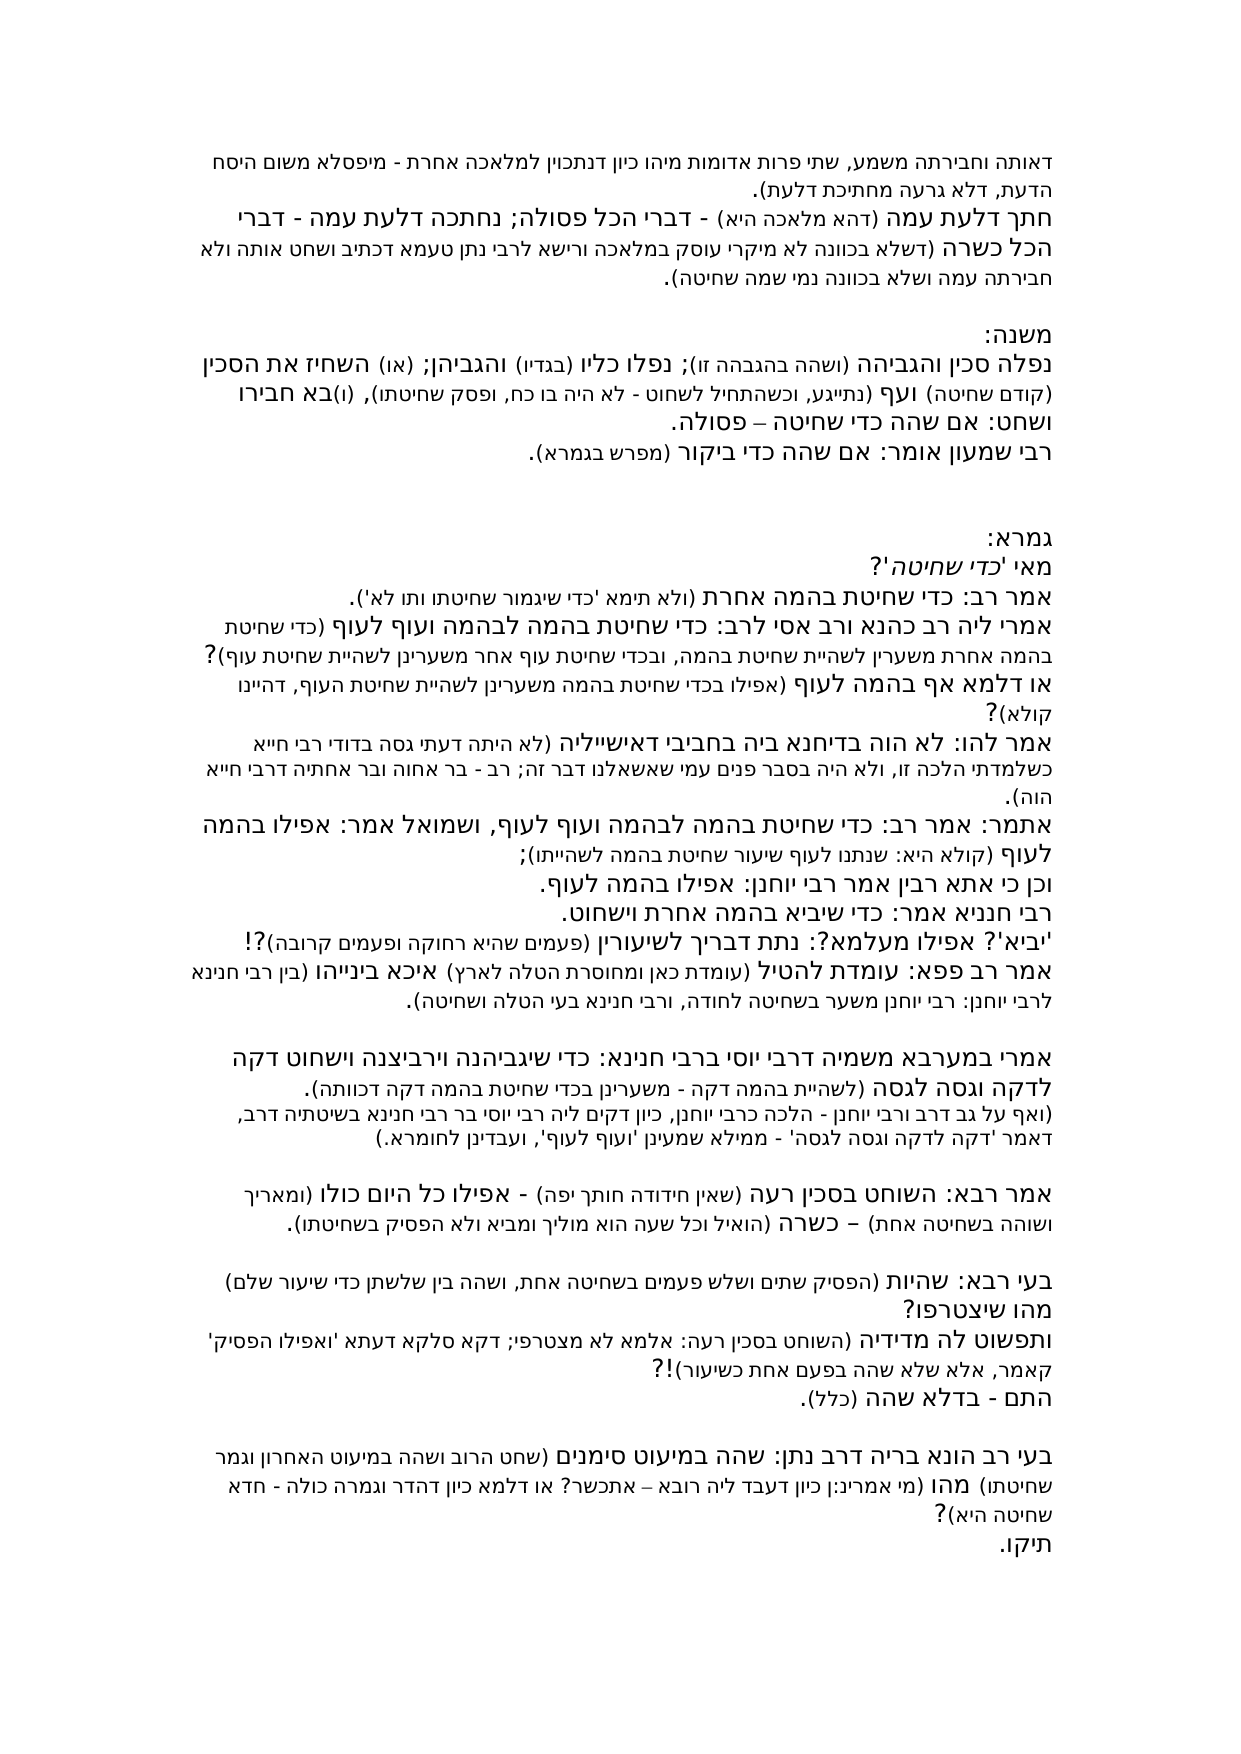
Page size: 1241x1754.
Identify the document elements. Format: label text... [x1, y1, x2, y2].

text בעי רב הונא בריה דרב נתן: שהה במיעוט סימנים (שחט הרוב ושהה במיעוט האחרון וגמר שחיטתו) מהו (מי אמרינ:ן כיון דעבד ליה רובא – אתכשר? או דלמא כיון דהדר וגמרה כולה - חדא שחיטה היא)? [187, 1441, 1053, 1529]
text אמר רב פפא: עומדת להטיל (עומדת כאן ומחוסרת הטלה לארץ) איכא בינייהו (בין רבי חנינא לרבי יוחנן: רבי יוחנן משער בשחיטה לחודה, ורבי חנינא בעי הטלה ושחיטה). [187, 956, 1053, 1015]
text אתמר: אמר רב: כדי שחיטת בהמה לבהמה ועוף לעוף, ושמואל אמר: אפילו בהמה לעוף (קולא היא: שנתנו לעוף שיעור שחיטת בהמה לשהייתו); [187, 810, 1053, 869]
text אמר להו: לא הוה בדיחנא ביה בחביבי דאישייליה (לא היתה דעתי גסה בדודי רבי חייא כשלמדתי הלכה זו, ולא היה בסבר פנים עמי שאשאלנו דבר זה; רב - בר אחוה ובר אחתיה דרבי חייא הוה). [187, 728, 1053, 810]
text תיקו. [187, 1529, 1053, 1558]
text התם - בדלא שהה (כלל). [187, 1383, 1053, 1412]
text אמרי במערבא משמיה דרבי יוסי ברבי חנינא: כדי שיגביהנה וירביצנה וישחוט דקה לדקה וגסה לגסה (לשהיית בהמה דקה - משערינן בכדי שחיטת בהמה דקה דכוותה). [187, 1043, 1053, 1102]
text 'יביא'? אפילו מעלמא?: נתת דבריך לשיעורין (פעמים שהיא רחוקה ופעמים קרובה)?! [187, 927, 1053, 956]
text חתך דלעת עמה (דהא מלאכה היא) - דברי הכל פסולה; נחתכה דלעת עמה - דברי הכל כשרה (דשלא בכוונה לא מיקרי עוסק במלאכה ורישא לרבי נתן טעמא דכתיב ושחט אותה ולא חבירתה עמה ושלא בכוונה נמי שמה שחיטה). [187, 203, 1053, 291]
text אמר רב: כדי שחיטת בהמה אחרת (ולא תימא 'כדי שיגמור שחיטתו ותו לא'). [187, 582, 1053, 611]
text דאותה וחבירתה משמע, שתי פרות אדומות מיהו כיון דנתכוין למלאכה אחרת - מיפסלא משום היסח הדעת, דלא גרעה מחתיכת דלעת). [187, 150, 1053, 203]
text בעי רבא: שהיות (הפסיק שתים ושלש פעמים בשחיטה אחת, ושהה בין שלשתן כדי שיעור שלם) מהו שיצטרפו? [187, 1266, 1053, 1325]
text מאי 'כדי שחיטה'? [187, 553, 1053, 582]
text נפלה סכין והגביהה (ושהה בהגבהה זו); נפלו כליו (בגדיו) והגביהן; (או) השחיז את הסכין (קודם שחיטה) ועף (נתייגע, וכשהתחיל לשחוט - לא היה בו כח, ופסק שחיטתו), (ו)בא חבירו ושחט: אם שהה כדי שחיטה – פסולה. [187, 349, 1053, 437]
text רבי שמעון אומר: אם שהה כדי ביקור (מפרש בגמרא). [187, 437, 1053, 466]
text רבי חנניא אמר: כדי שיביא בהמה אחרת וישחוט. [187, 898, 1053, 927]
text וכן כי אתא רבין אמר רבי יוחנן: אפילו בהמה לעוף. [187, 869, 1053, 898]
text (ואף על גב דרב ורבי יוחנן - הלכה כרבי יוחנן, כיון דקים ליה רבי יוסי בר רבי חנינא בשיטתיה דרב, דאמר 'דקה לדקה וגסה לגסה' - ממילא שמעינן 'ועוף לעוף', ועבדינן לחומרא.) [187, 1102, 1053, 1151]
text גמרא: [187, 523, 1053, 553]
text אמר רבא: השוחט בסכין רעה (שאין חידודה חותך יפה) - אפילו כל היום כולו (ומאריך ושוהה בשחיטה אחת) – כשרה (הואיל וכל שעה הוא מוליך ומביא ולא הפסיק בשחיטתו). [187, 1179, 1053, 1238]
text אמרי ליה רב כהנא ורב אסי לרב: כדי שחיטת בהמה לבהמה ועוף לעוף (כדי שחיטת בהמה אחרת משערין לשהיית שחיטת בהמה, ובכדי שחיטת עוף אחר משערינן לשהיית שחיטת עוף)? או דלמא אף בהמה לעוף (אפילו בכדי שחיטת בהמה משערינן לשהיית שחיטת העוף, דהיינו קולא)? [187, 611, 1053, 728]
text משנה: [187, 320, 1053, 349]
text ותפשוט לה מדידיה (השוחט בסכין רעה: אלמא לא מצטרפי; דקא סלקא דעתא 'ואפילו הפסיק' קאמר, אלא שלא שהה בפעם אחת כשיעור)!? [187, 1325, 1053, 1383]
